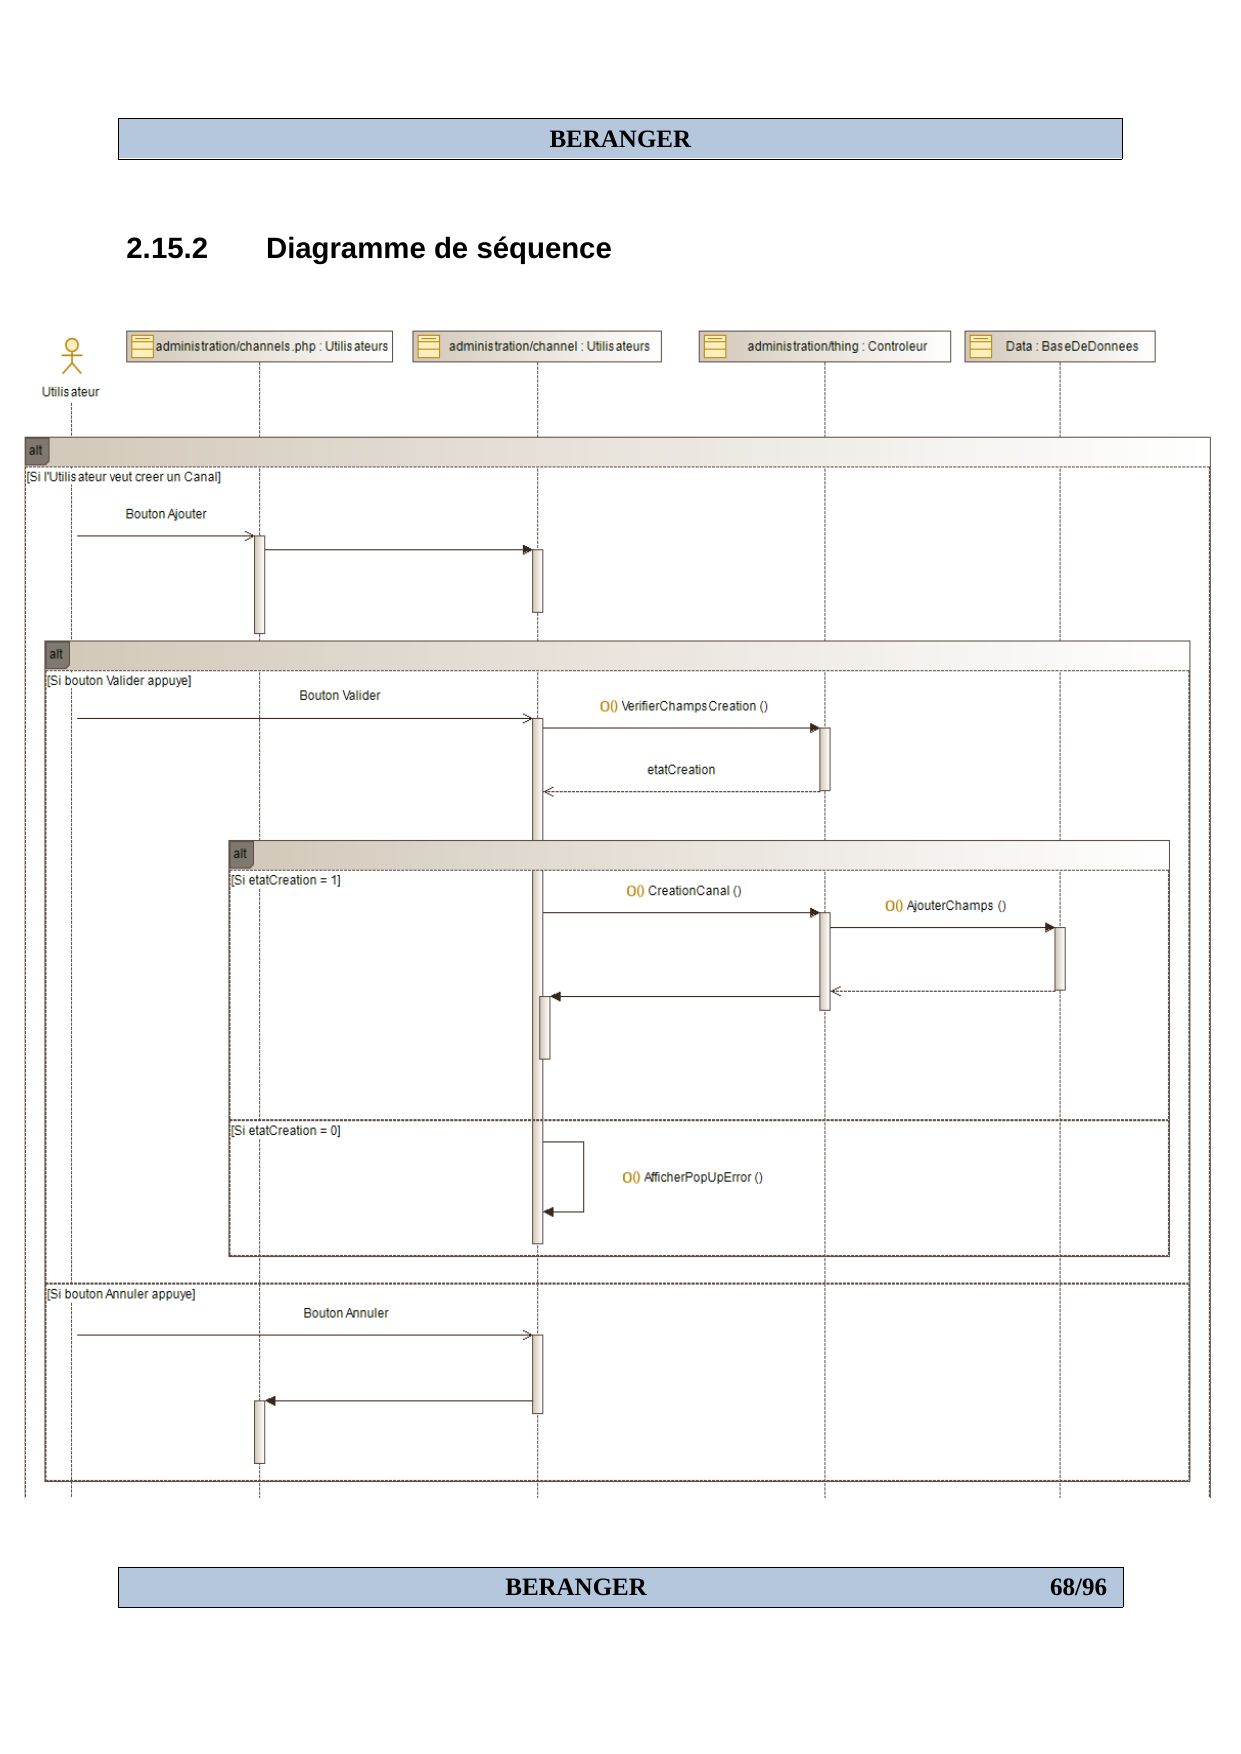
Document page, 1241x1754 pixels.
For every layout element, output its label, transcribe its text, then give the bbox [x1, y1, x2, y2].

picture [24, 320, 1216, 1498]
subtitle Diagramme de séquence [118, 231, 1122, 265]
